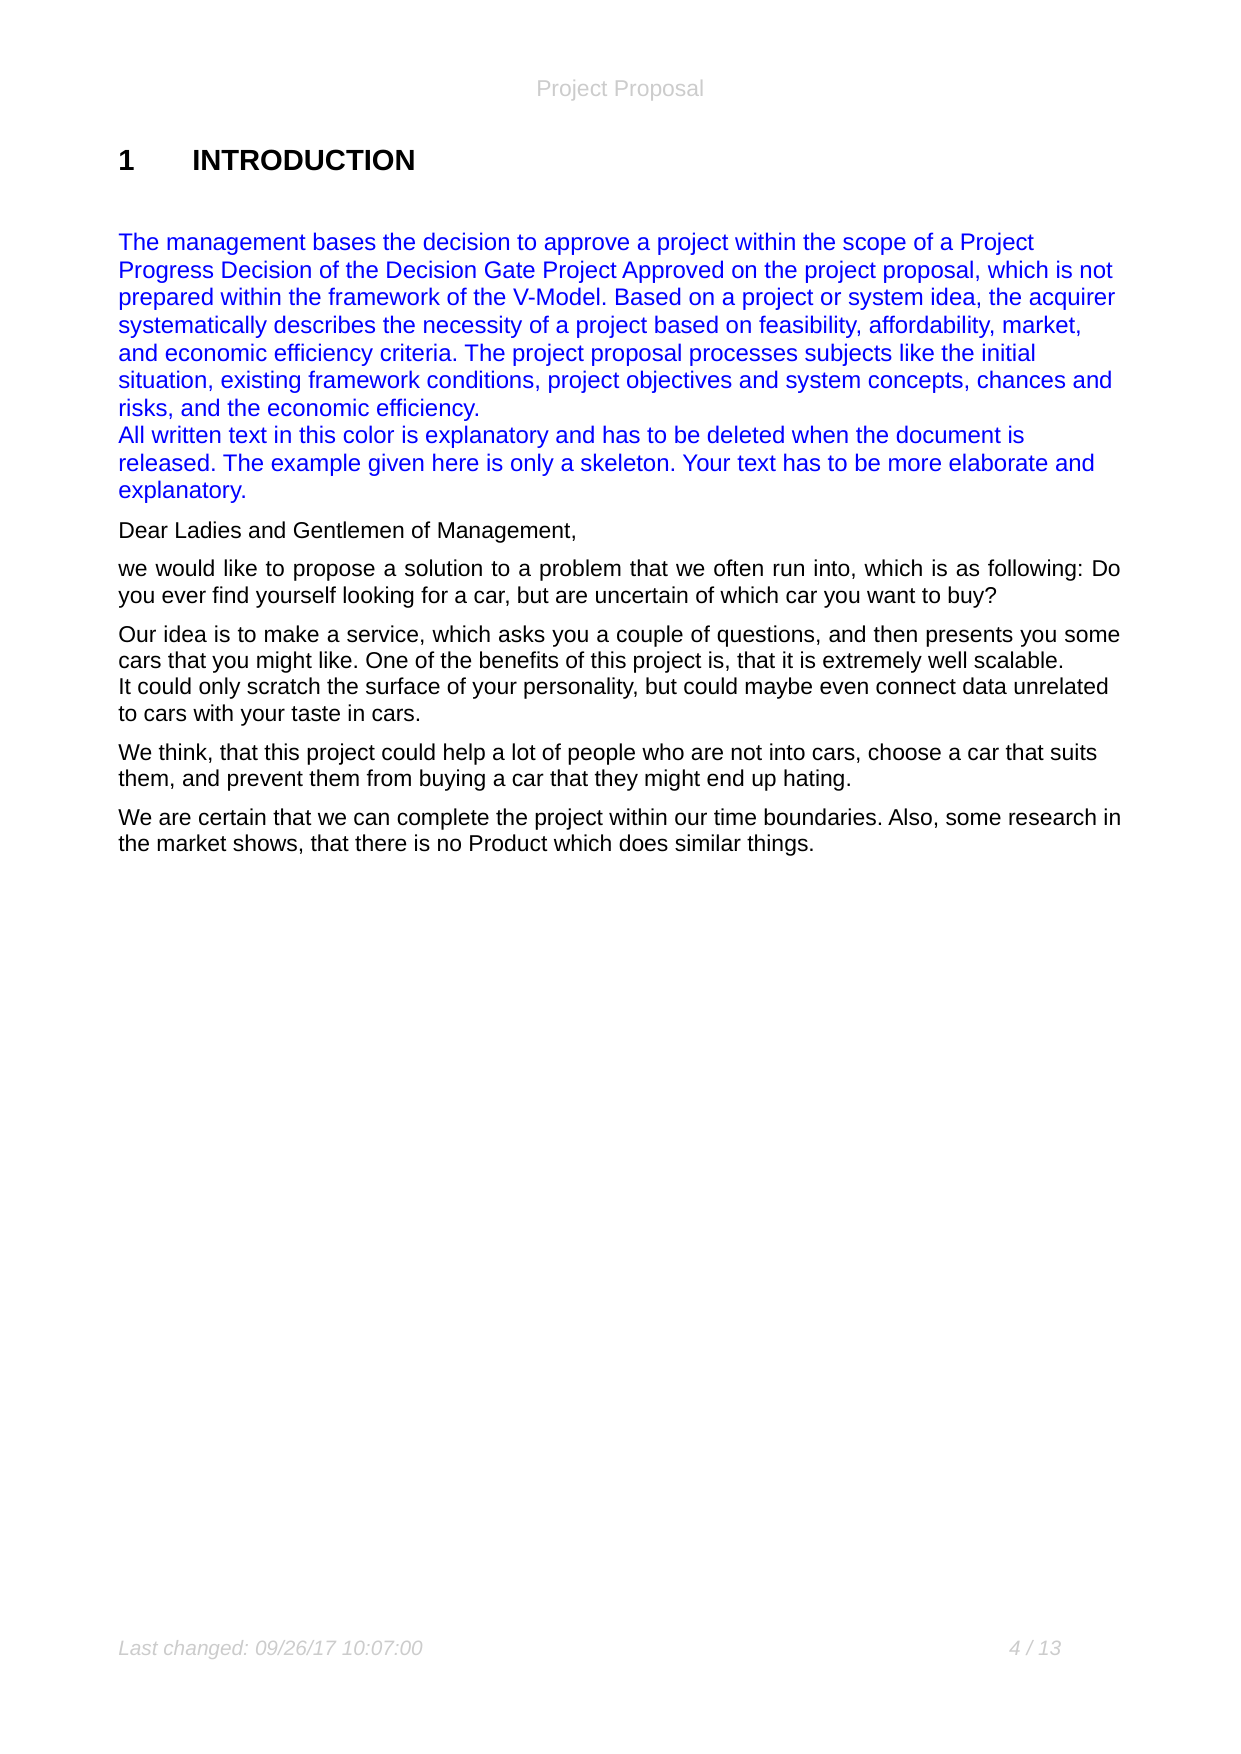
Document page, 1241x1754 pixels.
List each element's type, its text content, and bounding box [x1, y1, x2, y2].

text It could only scratch the surface of your personality, but could maybe even connect data unrelated to cars with your taste in cars. [118, 673, 1122, 726]
text We are certain that we can complete the project within our time boundaries. Also, some research in the market shows, that there is no Product which does similar things. [118, 804, 1122, 856]
subtitle Introduction [118, 143, 1122, 177]
text All written text in this color is explanatory and has to be deleted when the document is released. The example given here is only a skeleton. Your text has to be more elaborate and explanatory. [118, 421, 1122, 504]
text The management bases the decision to approve a project within the scope of a Project Progress Decision of the Decision Gate Project Approved on the project proposal, which is not prepared within the framework of the V-Model. Based on a project or system idea, the acquirer systematically describes the necessity of a project based on feasibility, affordability, market, and economic efficiency criteria. The project proposal processes subjects like the initial situation, existing framework conditions, project objectives and system concepts, chances and risks, and the economic efficiency. [118, 228, 1122, 421]
text Dear Ladies and Gentlemen of Management, [118, 517, 1122, 543]
text we would like to propose a solution to a problem that we often run into, which is as following: Do you ever find yourself looking for a car, but are uncertain of which car you want to buy? [118, 555, 1122, 608]
text We think, that this project could help a lot of people who are not into cars, choose a car that suits them, and prevent them from buying a car that they might end up hating. [118, 738, 1122, 791]
text Our idea is to make a service, which asks you a couple of questions, and then presents you some cars that you might like. One of the benefits of this project is, that it is extremely well scalable. [118, 621, 1122, 673]
